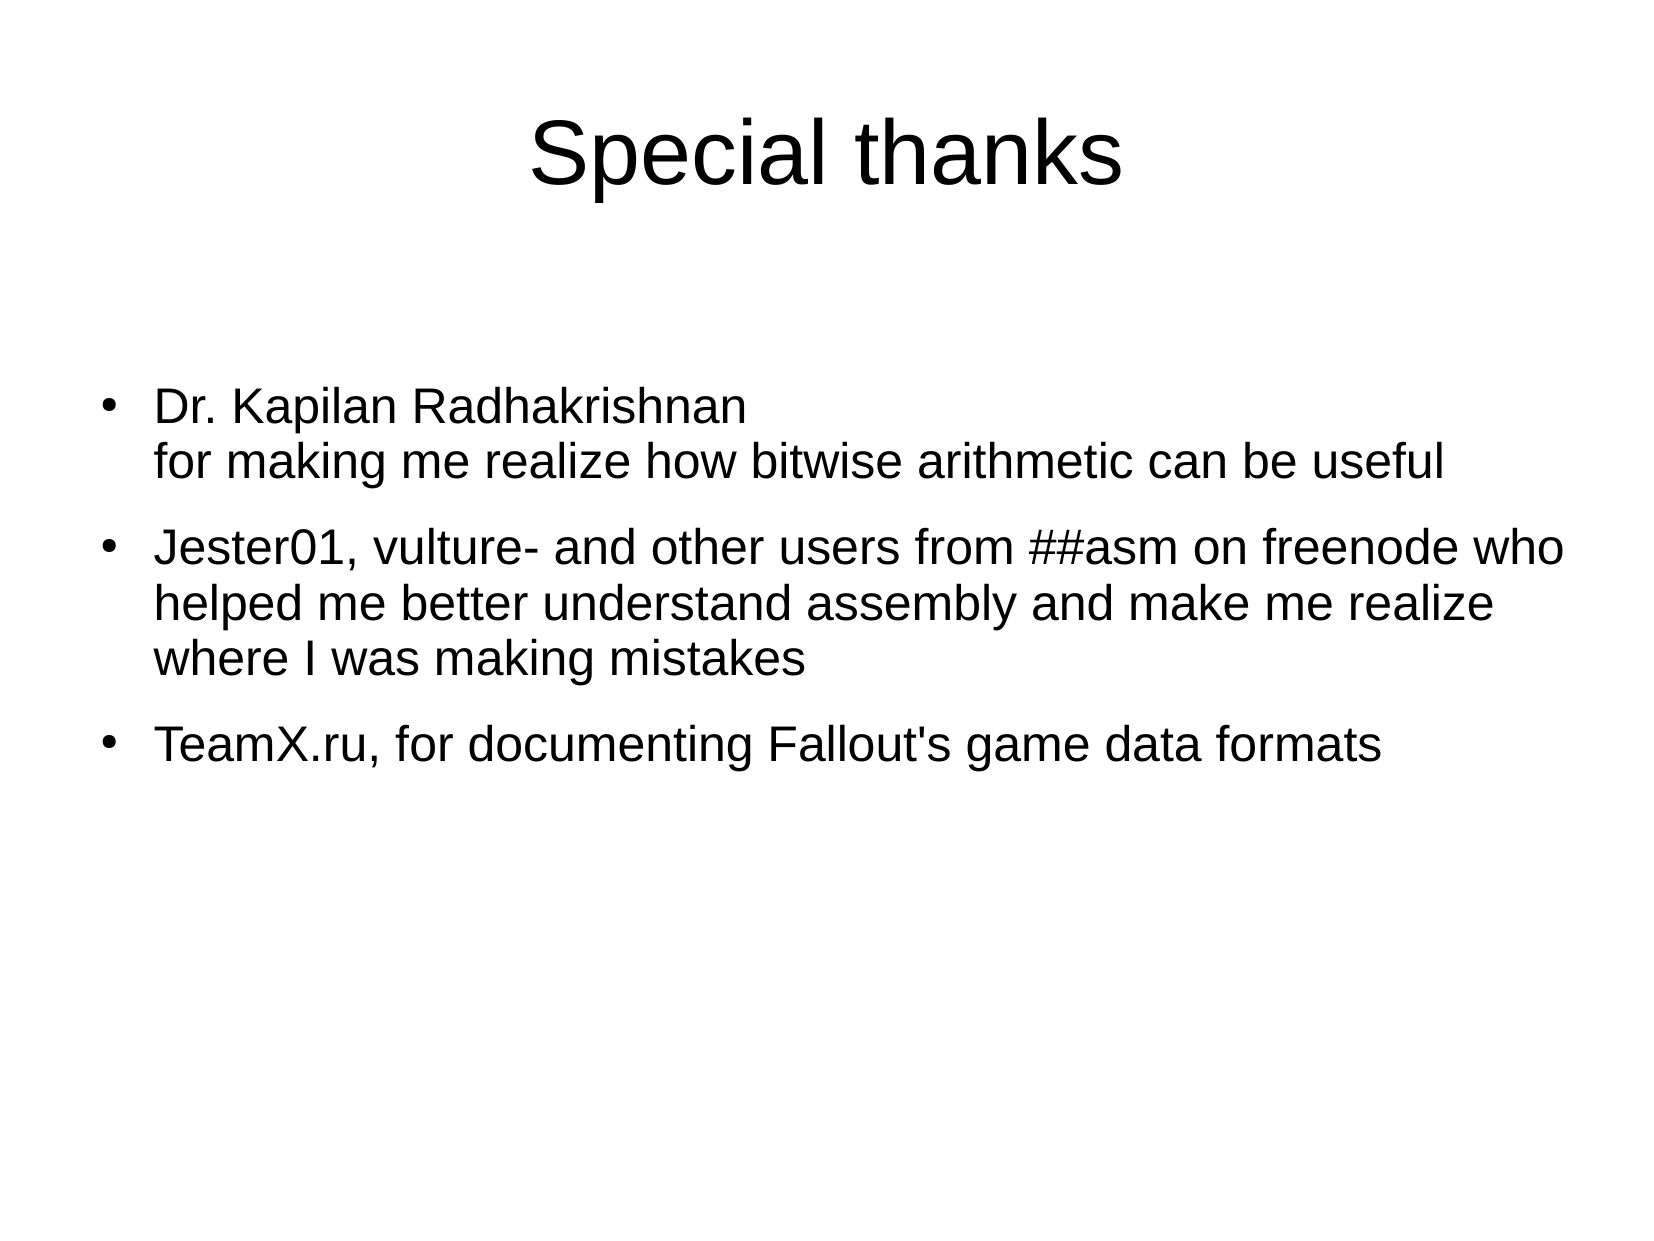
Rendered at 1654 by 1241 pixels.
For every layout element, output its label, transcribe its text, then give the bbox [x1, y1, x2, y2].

title Special thanks [82, 49, 1571, 257]
list Dr. Kapilan Radhakrishnan for making me realize how bitwise arithmetic can be useful Jester01, vulture- and other users from ##asm on freenode who helped me better understand assembly and make me realize where I was making mistakes TeamX.ru, for documenting Fallout's game data formats [82, 377, 1571, 1241]
